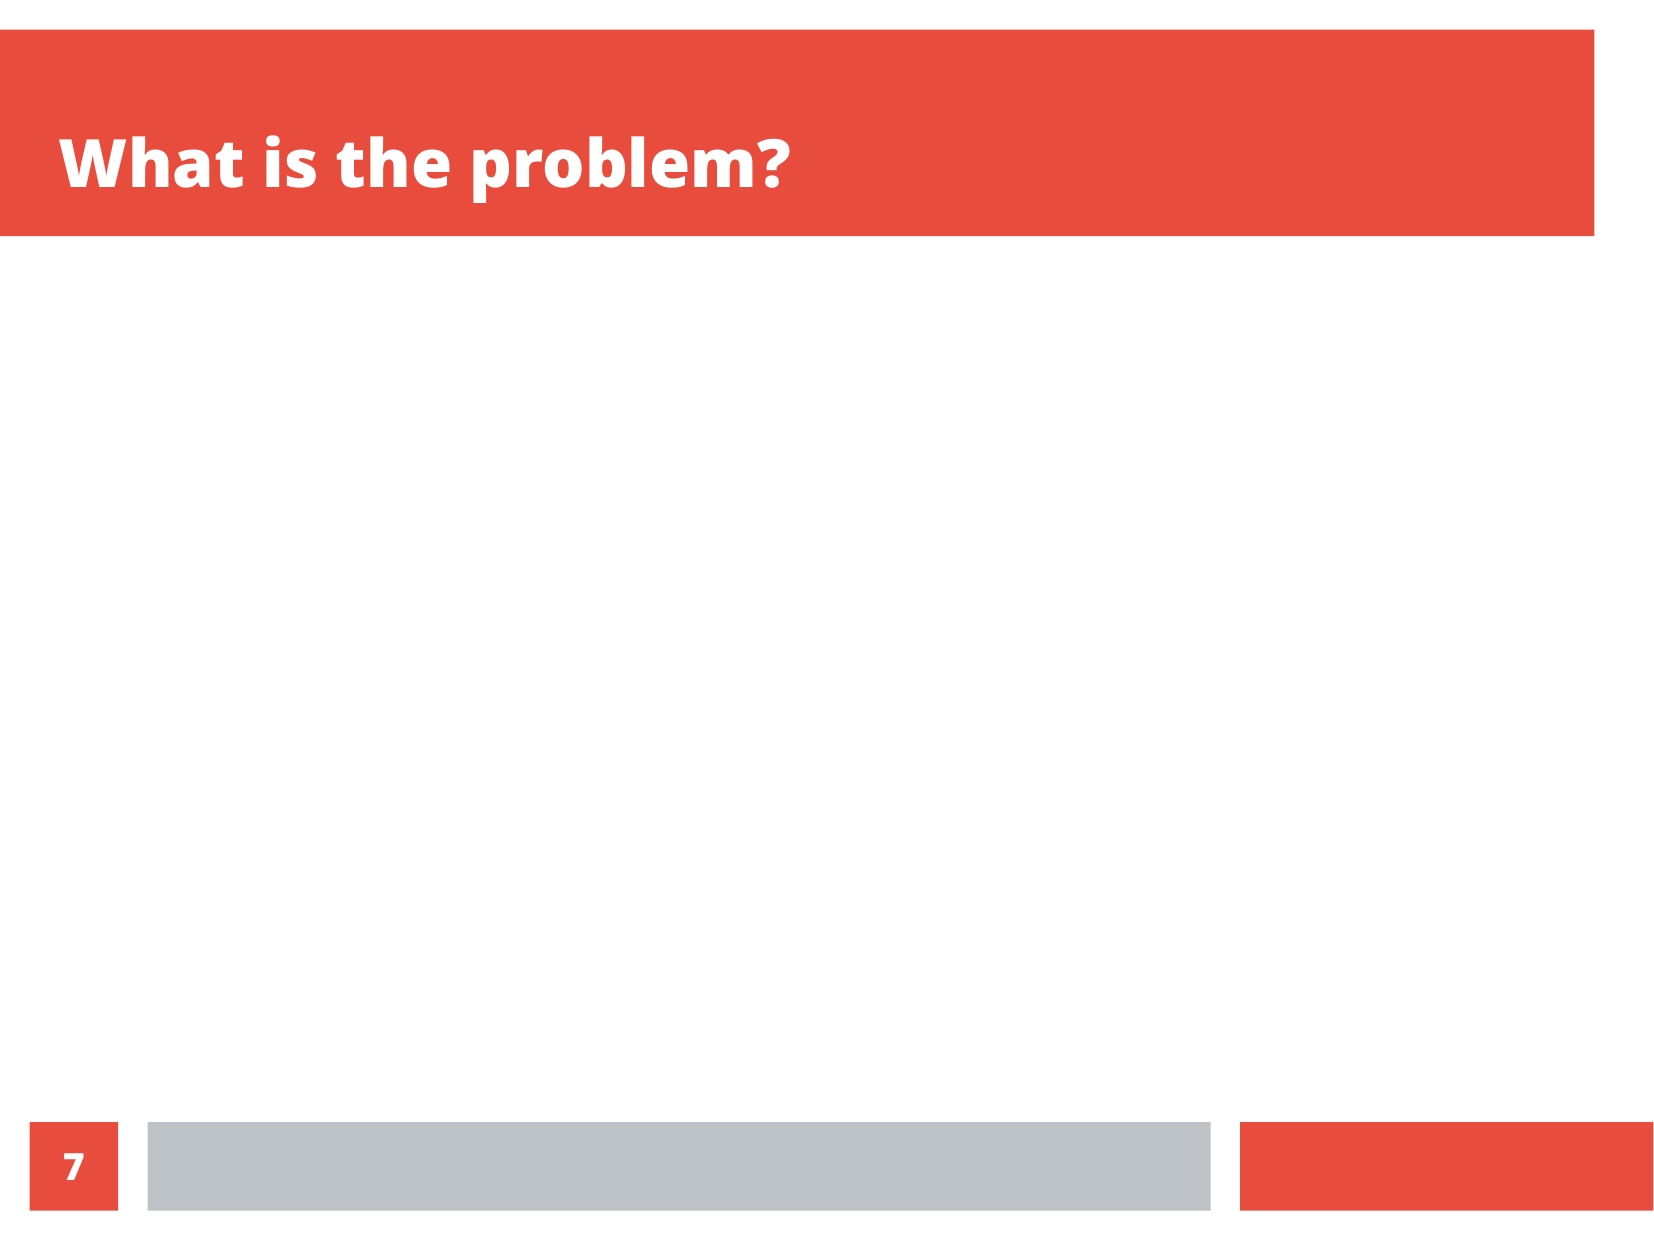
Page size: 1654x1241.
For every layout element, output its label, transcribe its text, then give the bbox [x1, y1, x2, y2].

title What is the problem? [59, 59, 1595, 207]
